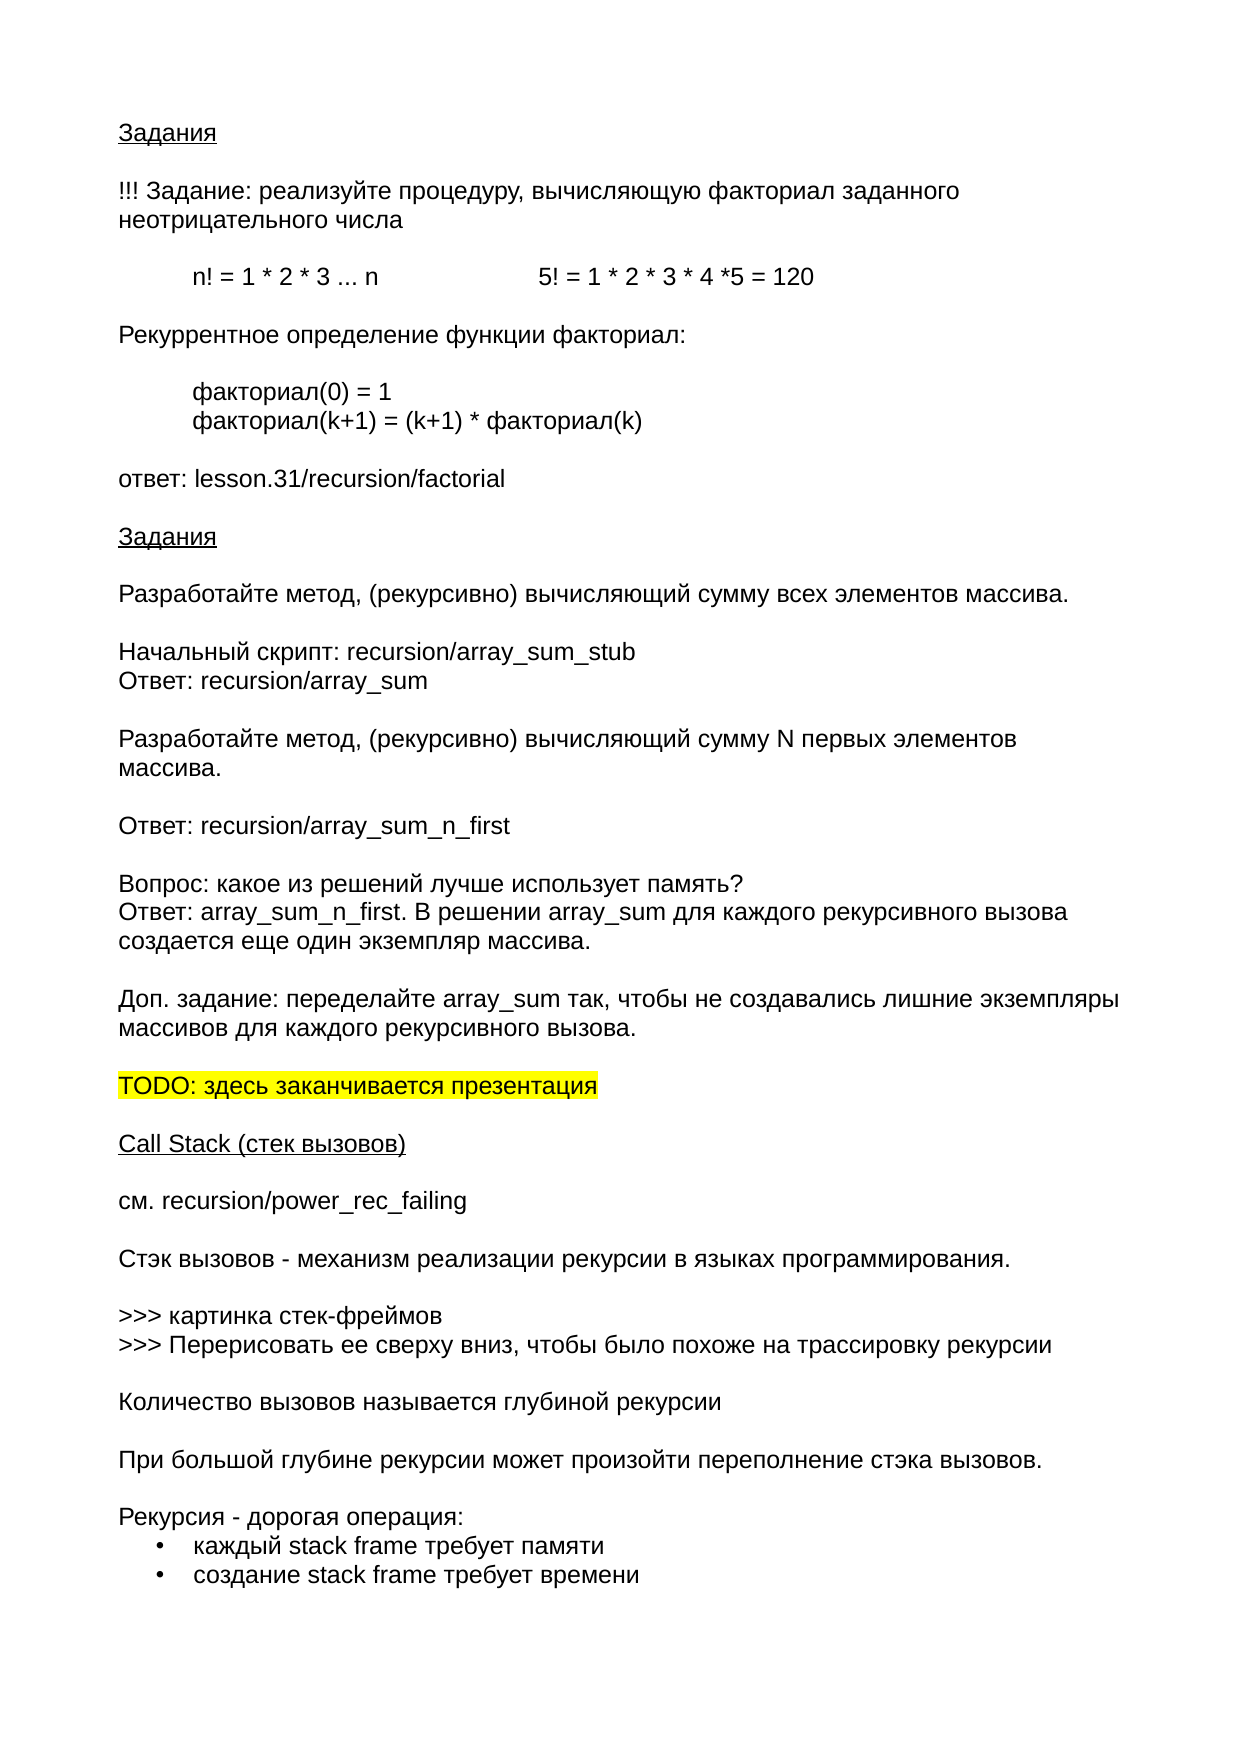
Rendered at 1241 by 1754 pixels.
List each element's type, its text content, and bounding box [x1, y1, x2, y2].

text Рекуррентное определение функции факториал: [118, 320, 1122, 348]
text факториал(0) = 1 [118, 377, 1122, 406]
text Call Stack (стек вызовов) [118, 1128, 1122, 1157]
text Разработайте метод, (рекурсивно) вычисляющий сумму N первых элементов массива. [118, 724, 1122, 781]
text TODO: здесь заканчивается презентация [118, 1071, 1122, 1099]
text Стэк вызовов - механизм реализации рекурсии в языках программирования. [118, 1243, 1122, 1272]
text >>> картинка стек-фреймов [118, 1301, 1122, 1330]
text Задания [118, 521, 1122, 550]
text см. recursion/power_rec_failing [118, 1186, 1122, 1215]
text факториал(k+1) = (k+1) * факториал(k) [118, 406, 1122, 435]
text Задания [118, 118, 1122, 147]
text Начальный скрипт: recursion/array_sum_stub [118, 637, 1122, 666]
list создание stack frame требует времени [156, 1560, 1122, 1589]
text n! = 1 * 2 * 3 ... n 5! = 1 * 2 * 3 * 4 *5 = 120 [118, 262, 1122, 291]
text Рекурсия - дорогая операция: [118, 1502, 1122, 1531]
text !!! Задание: реализуйте процедуру, вычисляющую факториал заданного неотрицательного числа [118, 176, 1122, 233]
text Доп. задание: переделайте array_sum так, чтобы не создавались лишние экземпляры массивов для каждого рекурсивного вызова. [118, 984, 1122, 1041]
list каждый stack frame требует памяти [156, 1531, 1122, 1560]
text При большой глубине рекурсии может произойти переполнение стэка вызовов. [118, 1445, 1122, 1473]
text ответ: lesson.31/recursion/factorial [118, 463, 1122, 492]
text Ответ: recursion/array_sum [118, 666, 1122, 695]
list Разработайте метод, (рекурсивно) вычисляющий сумму всех элементов массива. [118, 579, 1122, 608]
text >>> Перерисовать ее сверху вниз, чтобы было похоже на трассировку рекурсии [118, 1330, 1122, 1358]
text Вопрос: какое из решений лучше использует память? [118, 868, 1122, 897]
text Ответ: recursion/array_sum_n_first [118, 811, 1122, 839]
text Ответ: array_sum_n_first. В решении array_sum для каждого рекурсивного вызова создается еще один экземпляр массива. [118, 897, 1122, 955]
text Количество вызовов называется глубиной рекурсии [118, 1387, 1122, 1416]
